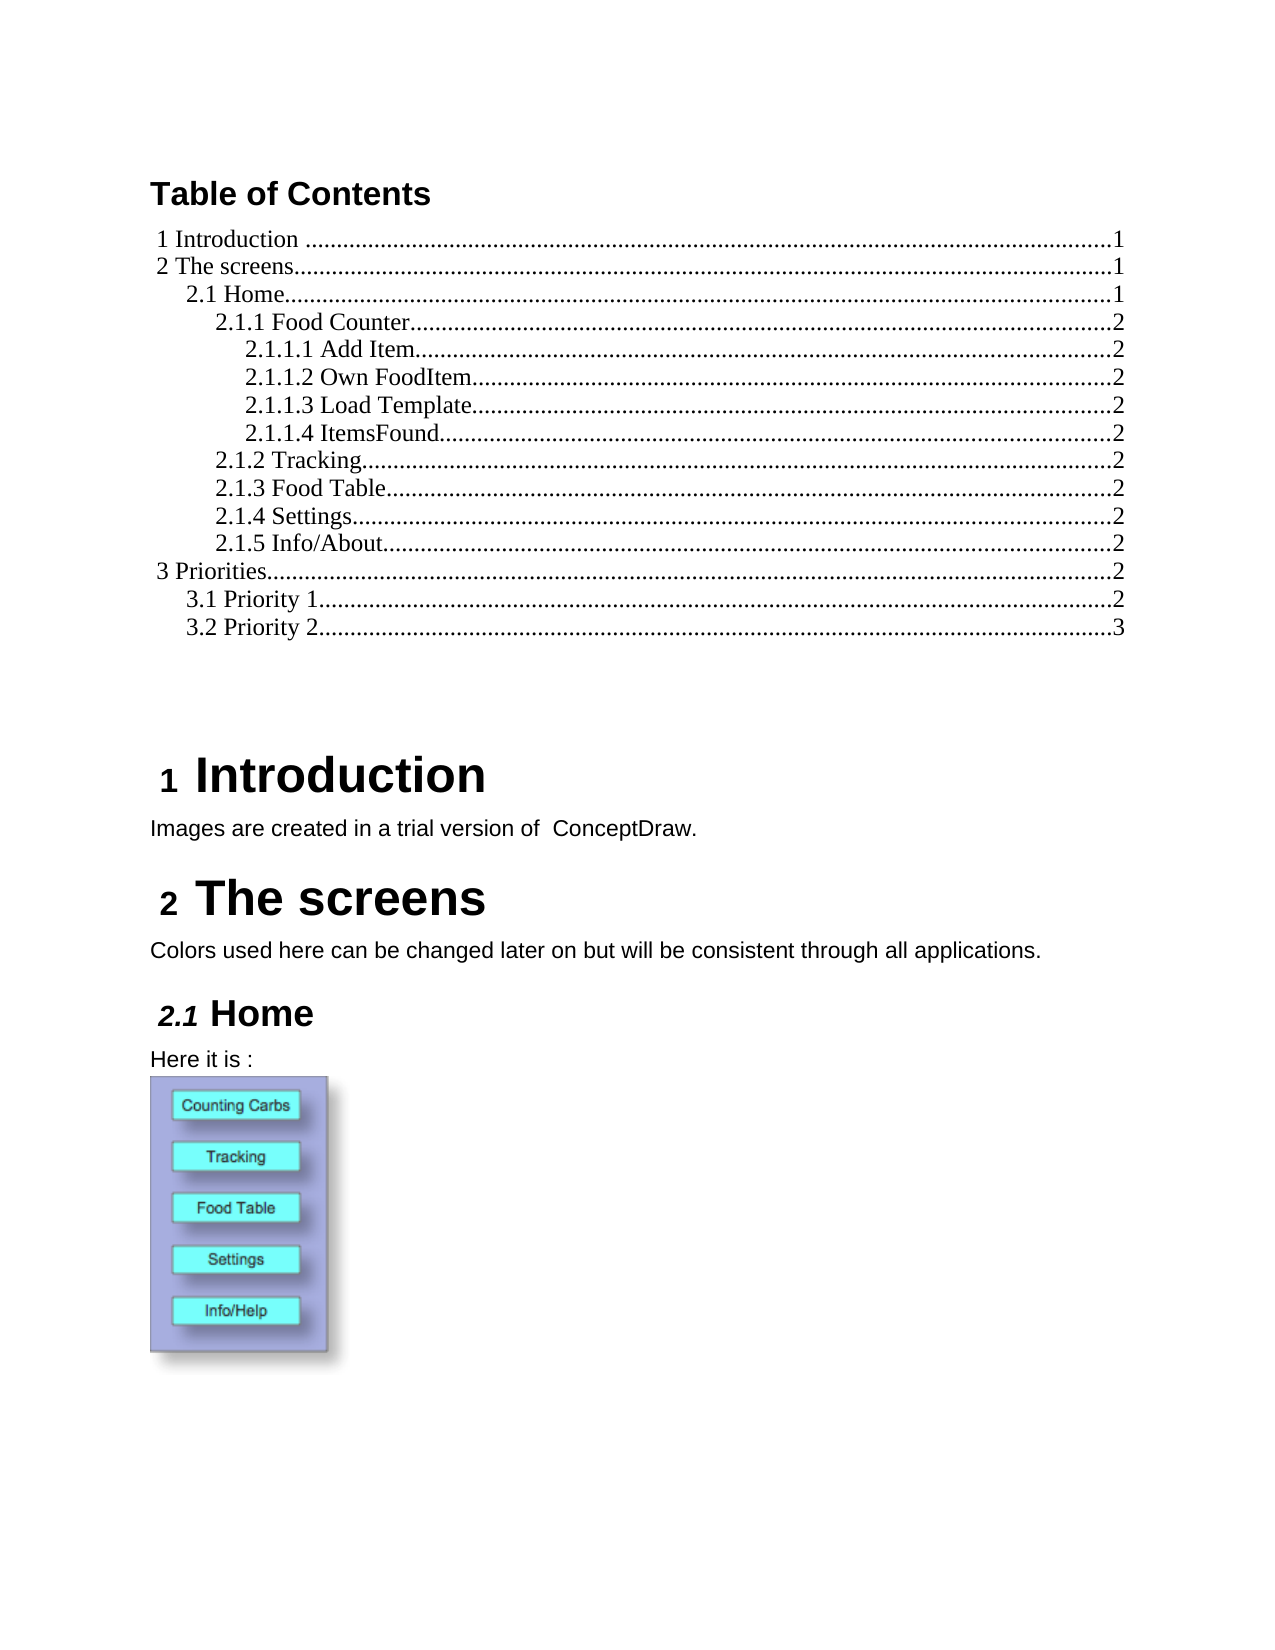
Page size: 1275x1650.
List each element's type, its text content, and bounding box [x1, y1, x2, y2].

text 2 The screens 1 [150, 252, 1125, 280]
picture [150, 1076, 350, 1375]
text 3.1 Priority 1 2 [179, 585, 1125, 613]
text 3 Priorities 2 [150, 557, 1125, 585]
text 2.1.1.1 Add Item 2 [238, 336, 1125, 363]
text Images are created in a trial version of ConceptDraw. [150, 816, 1125, 841]
text 3.2 Priority 2 3 [179, 613, 1125, 640]
text 2.1 Home 1 [179, 280, 1125, 308]
text 2.1.2 Tracking 2 [209, 446, 1125, 474]
text 2.1.3 Food Table 2 [209, 474, 1125, 502]
subtitle The screens [150, 870, 1125, 926]
text Here it is : [150, 1047, 1125, 1073]
text 2.1.5 Info/About 2 [209, 529, 1125, 557]
text 2.1.1.3 Load Template 2 [238, 391, 1125, 419]
subtitle Table of Contents [150, 175, 1125, 212]
subtitle Introduction [150, 747, 1125, 803]
subtitle Home [150, 993, 1125, 1034]
text Colors used here can be changed later on but will be consistent through all applications. [150, 938, 1125, 964]
text 1 Introduction 1 [150, 225, 1125, 252]
text 2.1.1 Food Counter 2 [209, 308, 1125, 336]
text 2.1.1.2 Own FoodItem 2 [238, 363, 1125, 391]
text 2.1.1.4 ItemsFound 2 [238, 419, 1125, 446]
text 2.1.4 Settings 2 [209, 502, 1125, 529]
